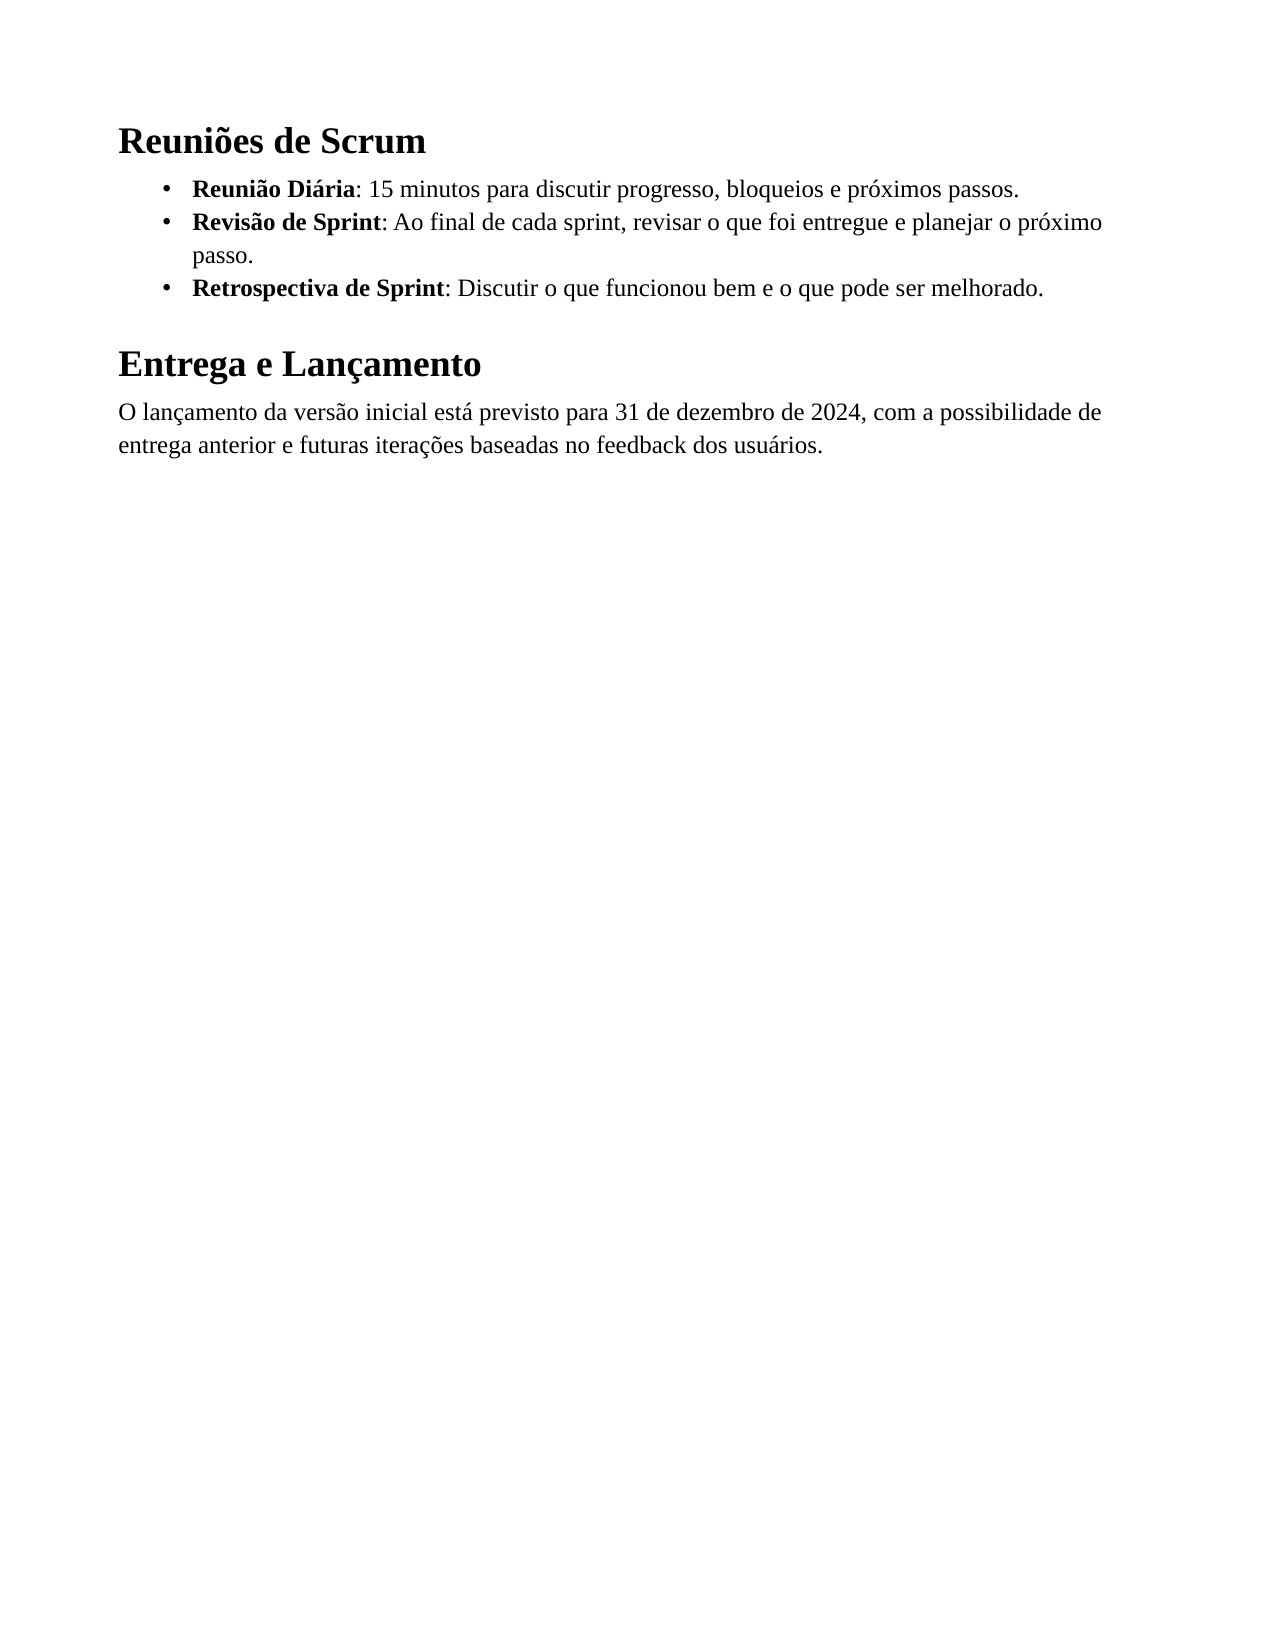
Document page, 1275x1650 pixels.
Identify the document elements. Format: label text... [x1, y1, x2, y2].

subtitle Reuniões de Scrum [118, 118, 1157, 161]
subtitle Entrega e Lançamento [118, 341, 1157, 384]
list Reunião Diária: 15 minutos para discutir progresso, bloqueios e próximos passos. [162, 174, 1157, 202]
text O lançamento da versão inicial está previsto para 31 de dezembro de 2024, com a possibilidade de entrega anterior e futuras iterações baseadas no feedback dos usuários. [118, 397, 1157, 459]
list Revisão de Sprint: Ao final de cada sprint, revisar o que foi entregue e planejar o próximo passo. [162, 207, 1157, 268]
list Retrospectiva de Sprint: Discutir o que funcionou bem e o que pode ser melhorado. [162, 273, 1157, 302]
